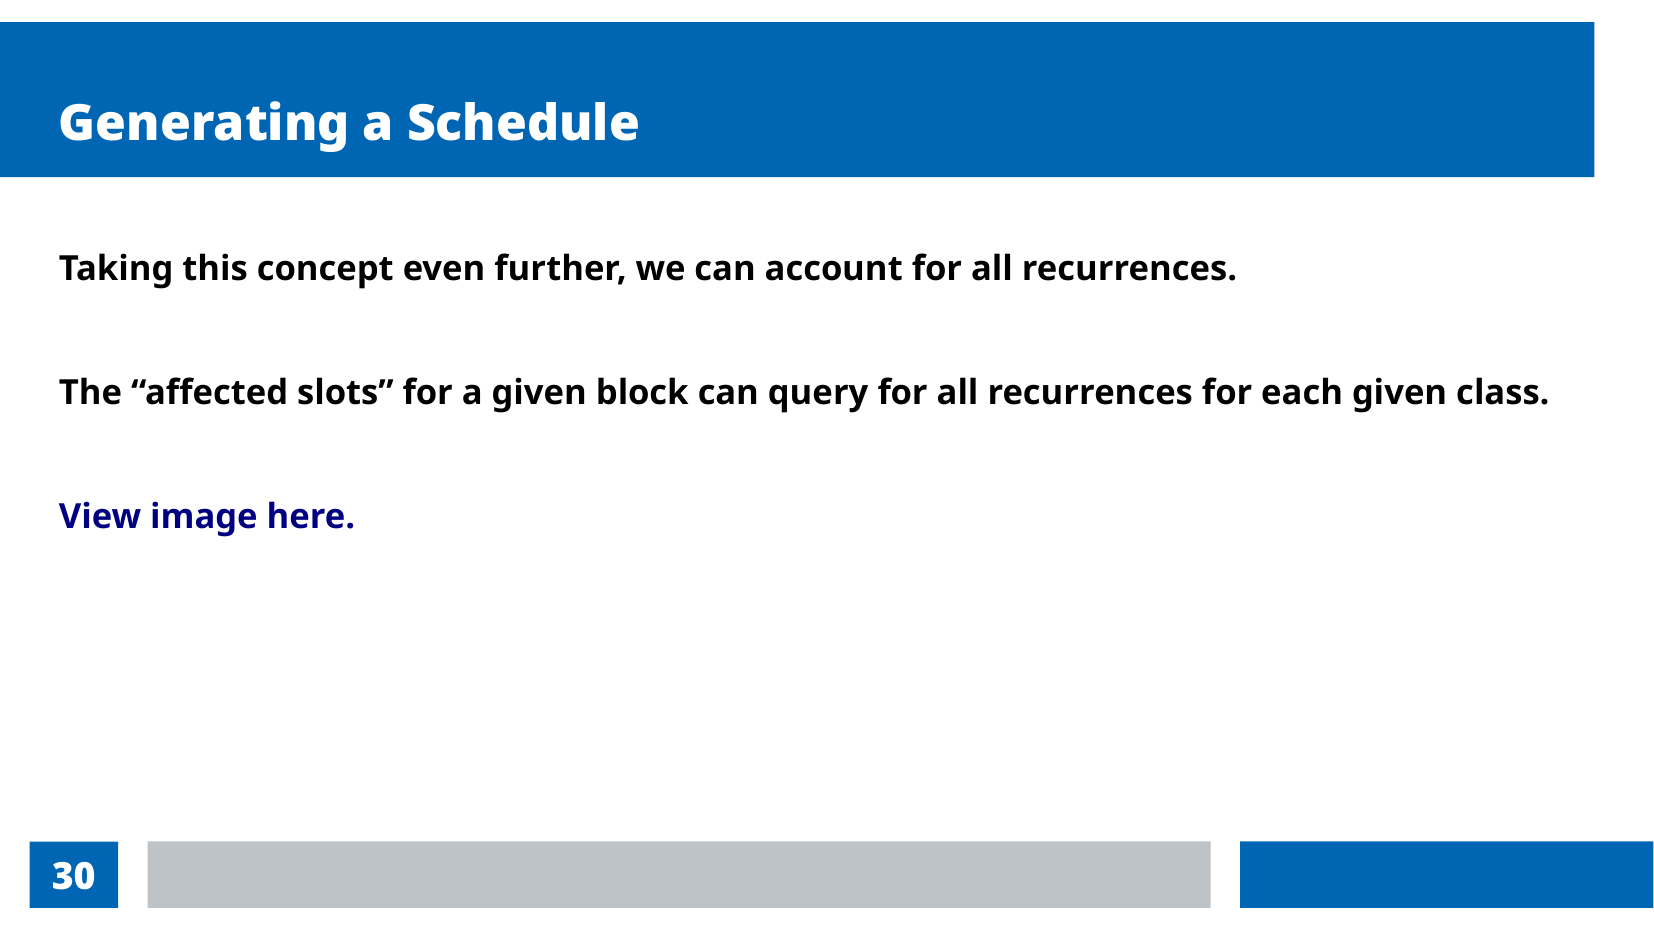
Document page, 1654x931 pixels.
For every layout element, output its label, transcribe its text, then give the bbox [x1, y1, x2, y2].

list Taking this concept even further, we can account for all recurrences. The “affected slots” for a given block can query for all recurrences for each given class. View image here. [59, 243, 1565, 541]
title Generating a Schedule [59, 44, 1595, 156]
